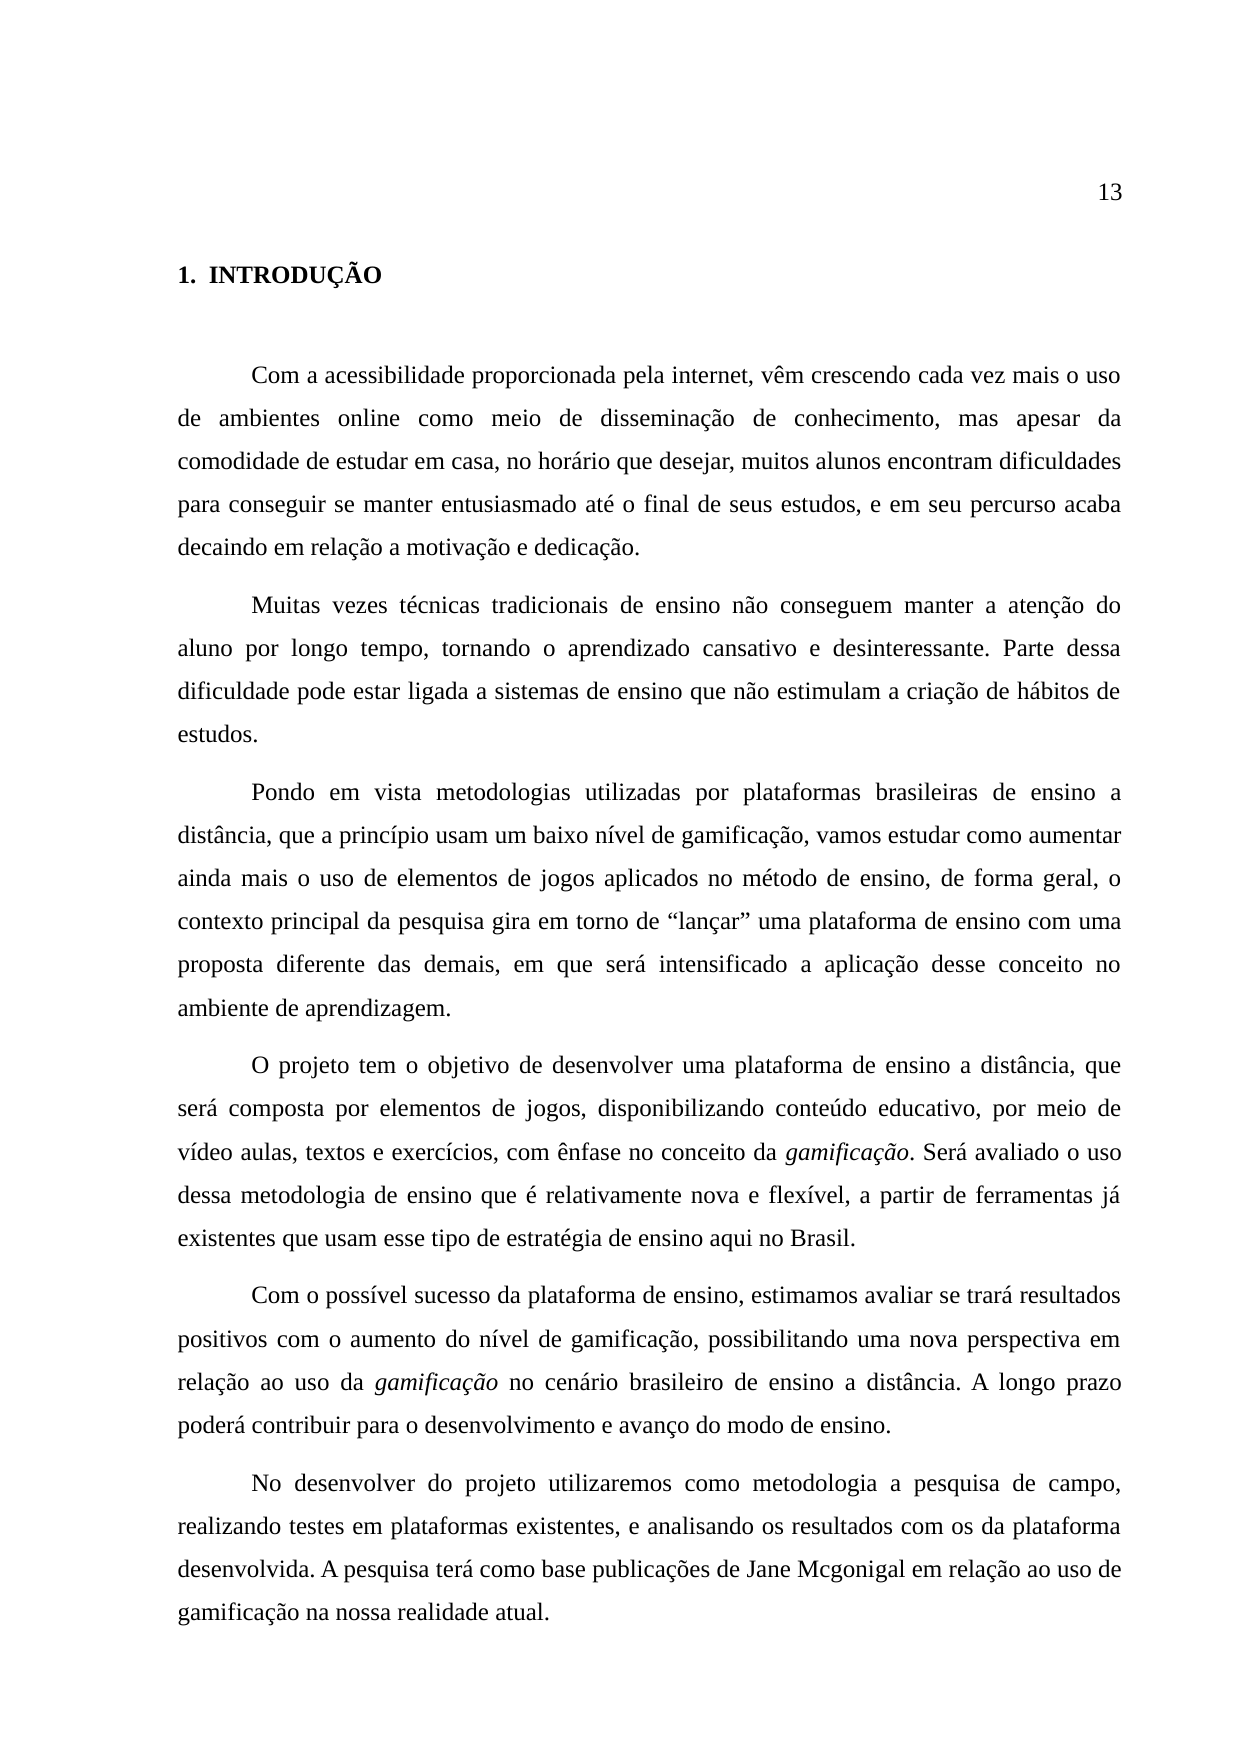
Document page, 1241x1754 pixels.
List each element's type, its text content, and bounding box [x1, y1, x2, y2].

text Muitas vezes técnicas tradicionais de ensino não conseguem manter a atenção do aluno por longo tempo, tornando o aprendizado cansativo e desinteressante. Parte dessa dificuldade pode estar ligada a sistemas de ensino que não estimulam a criação de hábitos de estudos. [177, 590, 1122, 748]
text No desenvolver do projeto utilizaremos como metodologia a pesquisa de campo, realizando testes em plataformas existentes, e analisando os resultados com os da plataforma desenvolvida. A pesquisa terá como base publicações de Jane Mcgonigal em relação ao uso de gamificação na nossa realidade atual. [177, 1468, 1122, 1626]
text Com o possível sucesso da plataforma de ensino, estimamos avaliar se trará resultados positivos com o aumento do nível de gamificação, possibilitando uma nova perspectiva em relação ao uso da gamificação no cenário brasileiro de ensino a distância. A longo prazo poderá contribuir para o desenvolvimento e avanço do modo de ensino. [177, 1281, 1122, 1439]
subtitle INTRODUÇÃO [177, 260, 1004, 289]
text Com a acessibilidade proporcionada pela internet, vêm crescendo cada vez mais o uso de ambientes online como meio de disseminação de conhecimento, mas apesar da comodidade de estudar em casa, no horário que desejar, muitos alunos encontram dificuldades para conseguir se manter entusiasmado até o final de seus estudos, e em seu percurso acaba decaindo em relação a motivação e dedicação. [177, 360, 1122, 561]
text Pondo em vista metodologias utilizadas por plataformas brasileiras de ensino a distância, que a princípio usam um baixo nível de gamificação, vamos estudar como aumentar ainda mais o uso de elementos de jogos aplicados no método de ensino, de forma geral, o contexto principal da pesquisa gira em torno de “lançar” uma plataforma de ensino com uma proposta diferente das demais, em que será intensificado a aplicação desse conceito no ambiente de aprendizagem. [177, 777, 1122, 1021]
text O projeto tem o objetivo de desenvolver uma plataforma de ensino a distância, que será composta por elementos de jogos, disponibilizando conteúdo educativo, por meio de vídeo aulas, textos e exercícios, com ênfase no conceito da gamificação. Será avaliado o uso dessa metodologia de ensino que é relativamente nova e flexível, a partir de ferramentas já existentes que usam esse tipo de estratégia de ensino aqui no Brasil. [177, 1050, 1122, 1252]
